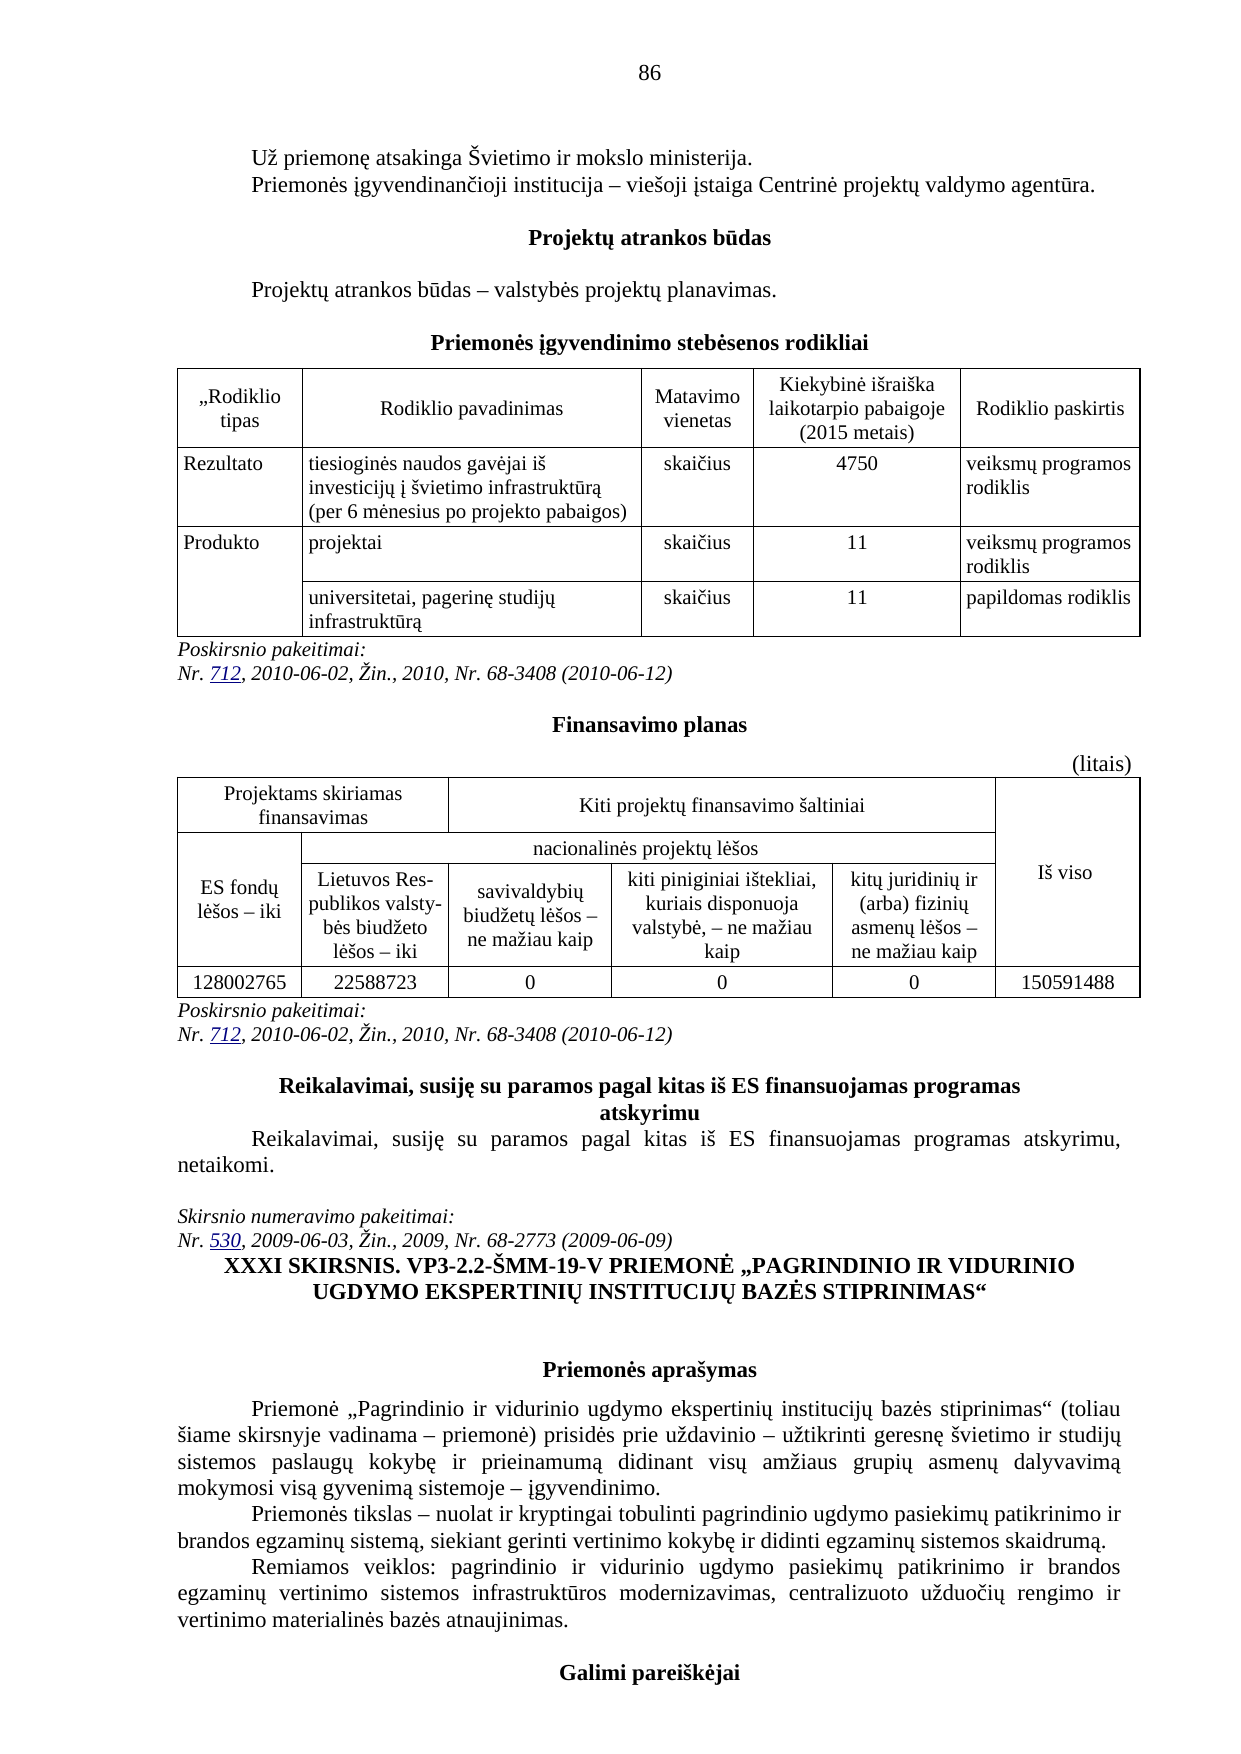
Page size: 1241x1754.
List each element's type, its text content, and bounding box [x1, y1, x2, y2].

table_cell 0 [612, 967, 832, 997]
table_cell nacionalinės projektų lėšos [302, 833, 995, 863]
text Reikalavimai, susiję su paramos pagal kitas iš ES finansuojamas programas atskyrimu [177, 1072, 1122, 1125]
table_cell 11 [754, 582, 960, 636]
table_cell 150591488 [996, 967, 1139, 997]
table_cell papildomas rodiklis [961, 582, 1139, 636]
text Finansavimo planas [177, 711, 1122, 738]
table_cell veiksmų programos rodiklis [961, 448, 1139, 526]
table_cell skaičius [642, 448, 753, 526]
table_cell projektai [303, 527, 641, 581]
text Priemonės įgyvendinančioji institucija – viešoji įstaiga Centrinė projektų valdymo agentūra. [177, 171, 1122, 197]
table_header Kiekybinė išraiška laikotarpio pabaigoje (2015 metais) [754, 369, 960, 447]
table_cell Rezultato [178, 448, 302, 526]
text Nr. 530, 2009-06-03, Žin., 2009, Nr. 68-2773 (2009-06-09) [177, 1228, 1122, 1252]
table_cell 0 [833, 967, 995, 997]
table_cell tiesioginės naudos gavėjai iš investicijų į švietimo infrastruktūrą (per 6 mėnesius po projekto pabaigos) [303, 448, 641, 526]
text Priemonė „Pagrindinio ir vidurinio ugdymo ekspertinių institucijų bazės stiprinimas“ (toliau šiame skirsnyje vadinama – priemonė) prisidės prie uždavinio – užtikrinti geresnę švietimo ir studijų sistemos paslaugų kokybę ir prieinamumą didinant visų amžiaus grupių asmenų dalyvavimą mokymosi visą gyvenimą sistemoje – įgyvendinimo. [177, 1395, 1122, 1500]
table_cell skaičius [642, 582, 753, 636]
text Priemonės įgyvendinimo stebėsenos rodikliai [177, 329, 1122, 355]
text Poskirsnio pakeitimai: [177, 637, 1122, 661]
text Priemonės tikslas – nuolat ir kryptingai tobulinti pagrindinio ugdymo pasiekimų patikrinimo ir brandos egzaminų sistemą, siekiant gerinti vertinimo kokybę ir didinti egzaminų sistemos skaidrumą. [177, 1500, 1122, 1553]
table_header „Rodiklio tipas [178, 369, 302, 447]
table_cell kiti piniginiai ištekliai, kuriais disponuoja valstybė, – ne mažiau kaip [612, 864, 832, 966]
table_cell 11 [754, 527, 960, 581]
text (litais) [177, 750, 1132, 777]
table_cell ES fondų lėšos – iki [178, 833, 301, 966]
text Projektų atrankos būdas [177, 223, 1122, 250]
text Galimi pareiškėjai [177, 1658, 1122, 1685]
table_cell 0 [449, 967, 611, 997]
table_cell 128002765 [178, 967, 301, 997]
table_header Matavimo vienetas [642, 369, 753, 447]
table_header Iš viso [996, 778, 1139, 966]
text Nr. 712, 2010-06-02, Žin., 2010, Nr. 68-3408 (2010-06-12) [177, 661, 1122, 685]
table_cell 22588723 [302, 967, 448, 997]
table_cell kitų juridinių ir (arba) fizinių asmenų lėšos – ne mažiau kaip [833, 864, 995, 966]
text Reikalavimai, susiję su paramos pagal kitas iš ES finansuojamas programas atskyrimu, netaikomi. [177, 1125, 1122, 1178]
text Poskirsnio pakeitimai: [177, 998, 1122, 1022]
table_header Kiti projektų finansavimo šaltiniai [449, 778, 995, 832]
table_cell savivaldybių biudžetų lėšos – ne mažiau kaip [449, 864, 611, 966]
text Remiamos veiklos: pagrindinio ir vidurinio ugdymo pasiekimų patikrinimo ir brandos egzaminų vertinimo sistemos infrastruktūros modernizavimas, centralizuoto užduočių rengimo ir vertinimo materialinės bazės atnaujinimas. [177, 1553, 1122, 1632]
text Už priemonę atsakinga Švietimo ir mokslo ministerija. [177, 144, 1122, 171]
table_cell skaičius [642, 527, 753, 581]
text Priemonės aprašymas [177, 1356, 1122, 1382]
table_cell 4750 [754, 448, 960, 526]
table_header Rodiklio paskirtis [961, 369, 1139, 447]
table_cell universitetai, pagerinę studijų infrastruktūrą [303, 582, 641, 636]
text Nr. 712, 2010-06-02, Žin., 2010, Nr. 68-3408 (2010-06-12) [177, 1022, 1122, 1046]
text Skirsnio numeravimo pakeitimai: [177, 1204, 1122, 1228]
text XXXI SKirsnis. VP3-2.2-ŠMM-19-V PRIEMONĖ „PAGRINDINIO IR VIDURINIO UGDYMO EKSPERTINIŲ INSTITUCIJŲ BAZĖS STIPRINIMAS“ [177, 1252, 1122, 1305]
table_header Projektams skiriamas finansavimas [178, 778, 448, 832]
table_cell Lietuvos Res­publikos vals­ty­­bės biudžeto lėšos – iki [302, 864, 448, 966]
table_cell veiksmų programos rodiklis [961, 527, 1139, 581]
table_header Rodiklio pavadinimas [303, 369, 641, 447]
table_cell Produkto [178, 527, 302, 636]
text Projektų atrankos būdas – valstybės projektų planavimas. [177, 276, 1122, 303]
